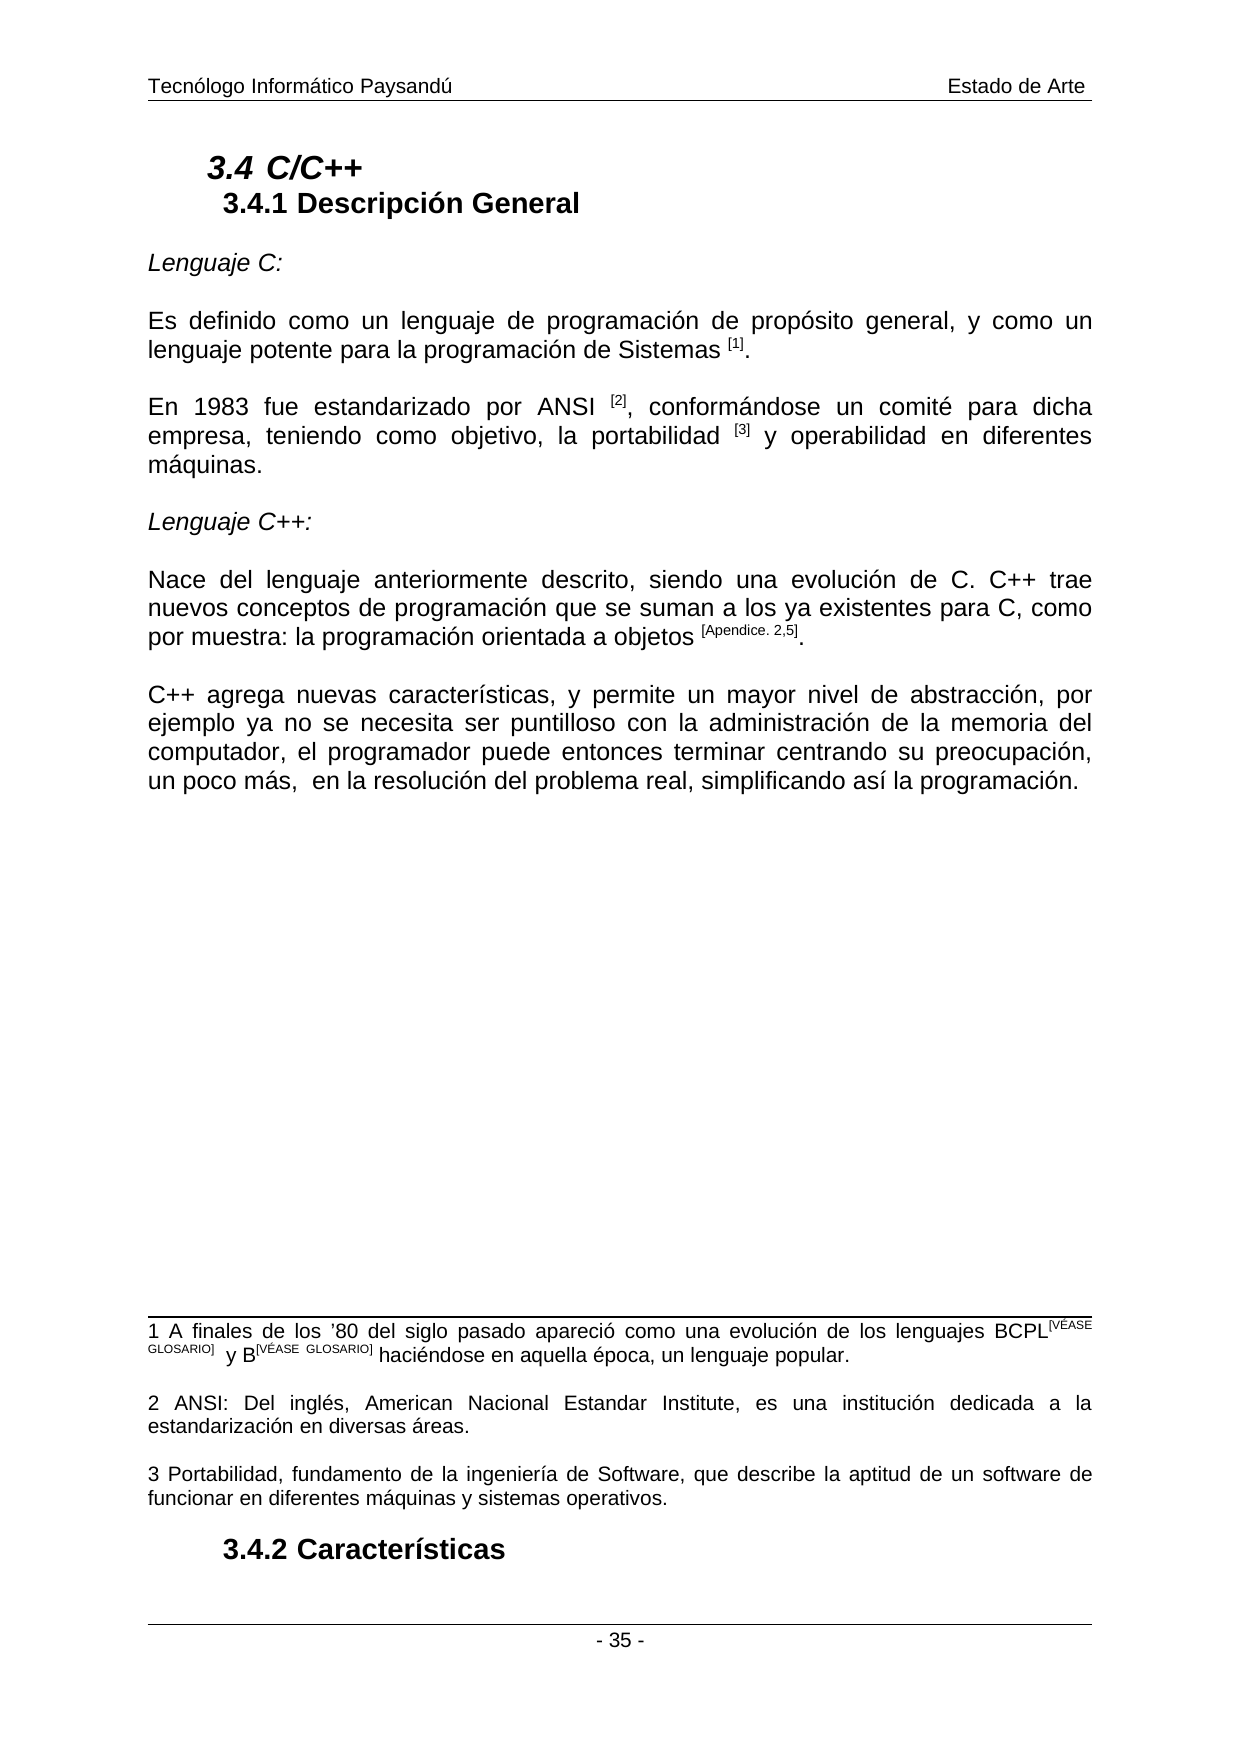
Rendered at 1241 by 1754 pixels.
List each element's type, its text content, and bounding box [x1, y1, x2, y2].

subtitle Descripción General [223, 186, 1092, 220]
text 2 ANSI: Del inglés, American Nacional Estandar Institute, es una institución dedicada a la estandarización en diversas áreas. [148, 1390, 1092, 1438]
subtitle Características [223, 1532, 1092, 1565]
text 1 A finales de los ’80 del siglo pasado apareció como una evolución de los lenguajes BCPL[VÉASE GLOSARIO] y B[VÉASE GLOSARIO] haciéndose en aquella época, un lenguaje popular. [148, 1318, 1092, 1366]
text Lenguaje C++: [148, 507, 1092, 536]
text C++ agrega nuevas características, y permite un mayor nivel de abstracción, por ejemplo ya no se necesita ser puntilloso con la administración de la memoria del computador, el programador puede entonces terminar centrando su preocupación, un poco más, en la resolución del problema real, simplificando así la programación. [148, 680, 1092, 795]
text Nace del lenguaje anteriormente descrito, siendo una evolución de C. C++ trae nuevos conceptos de programación que se suman a los ya existentes para C, como por muestra: la programación orientada a objetos [Apendice. 2,5]. [148, 565, 1092, 651]
text En 1983 fue estandarizado por ANSI [2], conformándose un comité para dicha empresa, teniendo como objetivo, la portabilidad [3] y operabilidad en diferentes máquinas. [148, 392, 1092, 478]
text Lenguaje C: [148, 248, 1092, 277]
subtitle C/C++ [207, 148, 1092, 186]
text 3 Portabilidad, fundamento de la ingeniería de Software, que describe la aptitud de un software de funcionar en diferentes máquinas y sistemas operativos. [148, 1462, 1092, 1510]
text Es definido como un lenguaje de programación de propósito general, y como un lenguaje potente para la programación de Sistemas [1]. [148, 306, 1092, 363]
